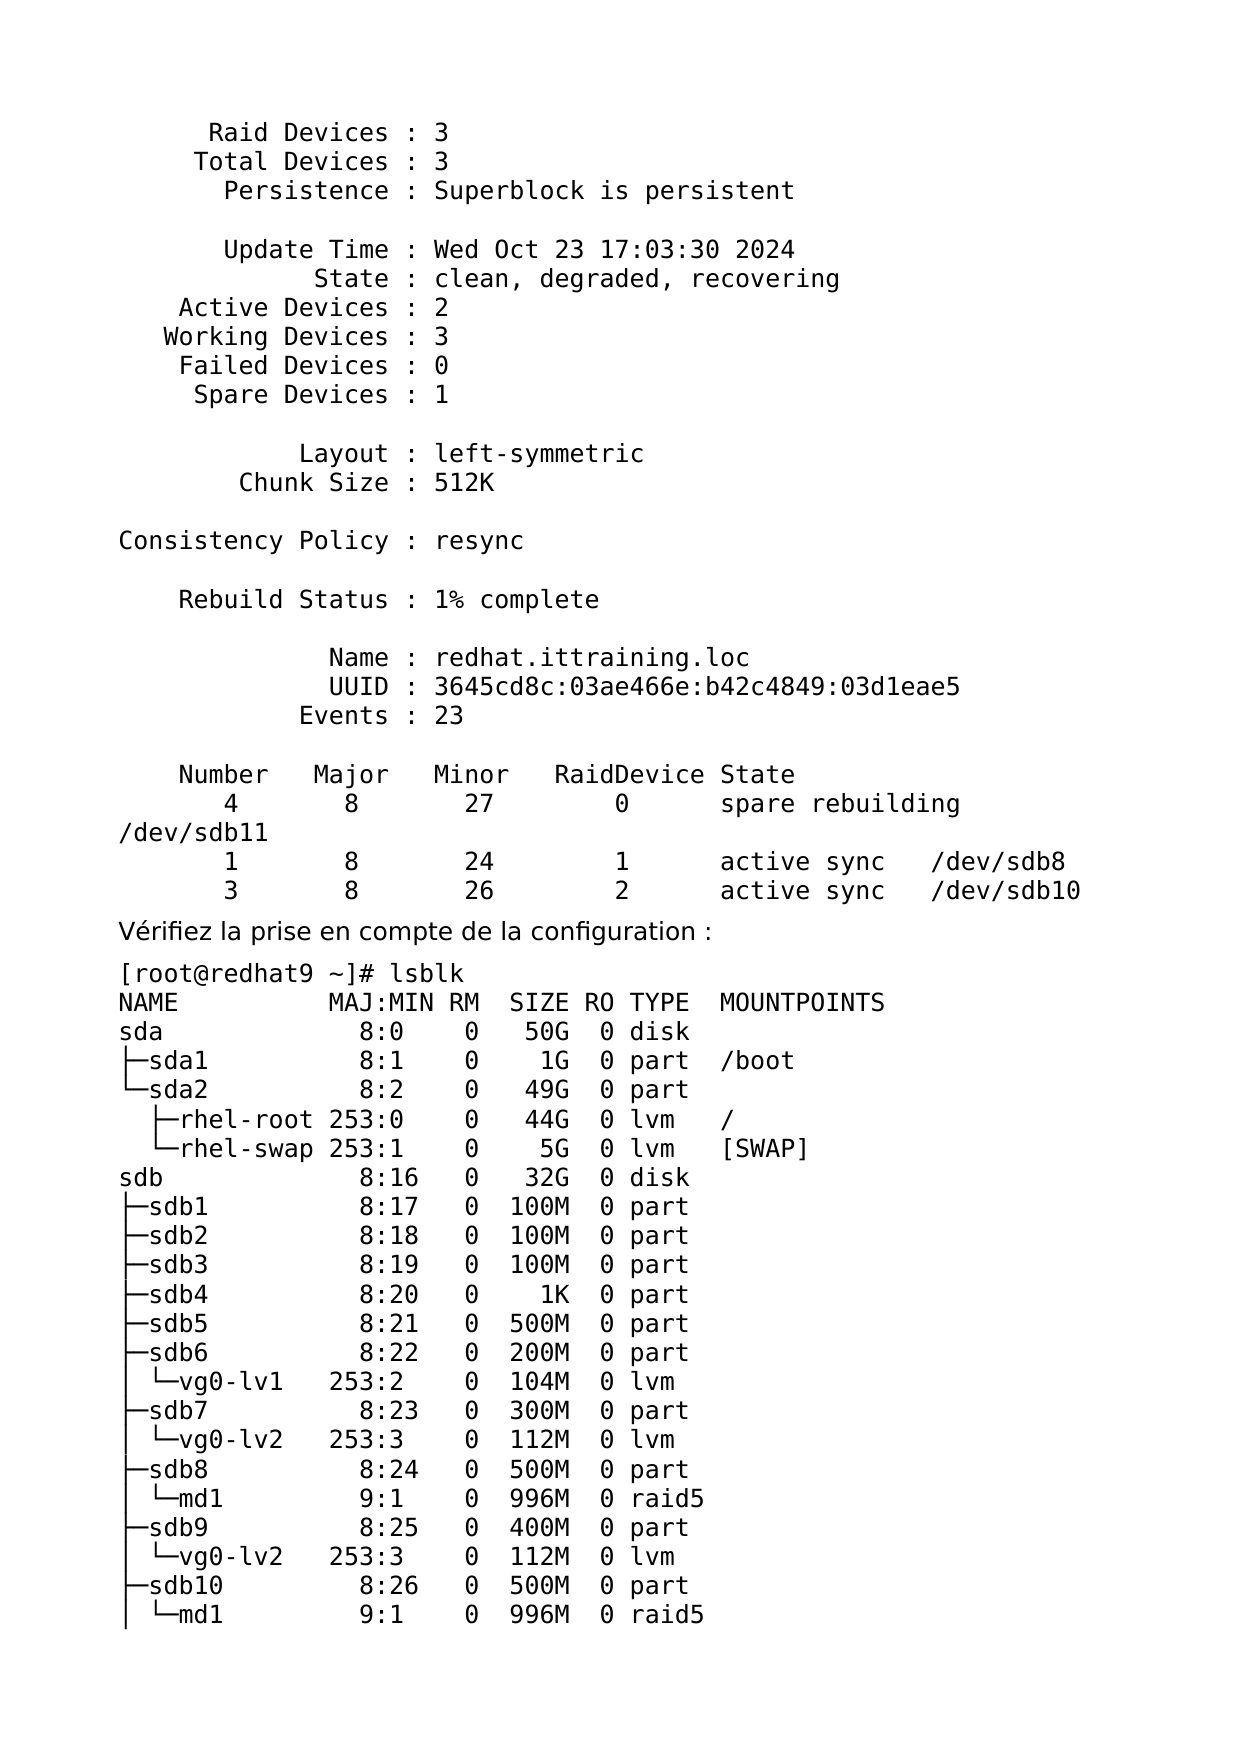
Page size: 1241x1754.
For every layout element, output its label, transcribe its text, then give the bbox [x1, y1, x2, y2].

text Vérifiez la prise en compte de la configuration : [118, 917, 1122, 947]
text [root@redhat9 ~]# lsblk NAME MAJ:MIN RM SIZE RO TYPE MOUNTPOINTS sda 8:0 0 50G 0 disk ├─sda1 8:1 0 1G 0 part /boot └─sda2 8:2 0 49G 0 part ├─rhel-root 253:0 0 44G 0 lvm / └─rhel-swap 253:1 0 5G 0 lvm [SWAP] sdb 8:16 0 32G 0 disk ├─sdb1 8:17 0 100M 0 part ├─sdb2 8:18 0 100M 0 part ├─sdb3 8:19 0 100M 0 part ├─sdb4 8:20 0 1K 0 part ├─sdb5 8:21 0 500M 0 part ├─sdb6 8:22 0 200M 0 part │ └─vg0-lv1 253:2 0 104M 0 lvm ├─sdb7 8:23 0 300M 0 part │ └─vg0-lv2 253:3 0 112M 0 lvm ├─sdb8 8:24 0 500M 0 part │ └─md1 9:1 0 996M 0 raid5 ├─sdb9 8:25 0 400M 0 part │ └─vg0-lv2 253:3 0 112M 0 lvm ├─sdb10 8:26 0 500M 0 part │ └─md1 9:1 0 996M 0 raid5 [118, 959, 1122, 1630]
text Raid Devices : 3 Total Devices : 3 Persistence : Superblock is persistent Update Time : Wed Oct 23 17:03:30 2024 State : clean, degraded, recovering Active Devices : 2 Working Devices : 3 Failed Devices : 0 Spare Devices : 1 Layout : left-symmetric Chunk Size : 512K Consistency Policy : resync Rebuild Status : 1% complete Name : redhat.ittraining.loc UUID : 3645cd8c:03ae466e:b42c4849:03d1eae5 Events : 23 Number Major Minor RaidDevice State 4 8 27 0 spare rebuilding /dev/sdb11 1 8 24 1 active sync /dev/sdb8 3 8 26 2 active sync /dev/sdb10 [118, 118, 1122, 906]
